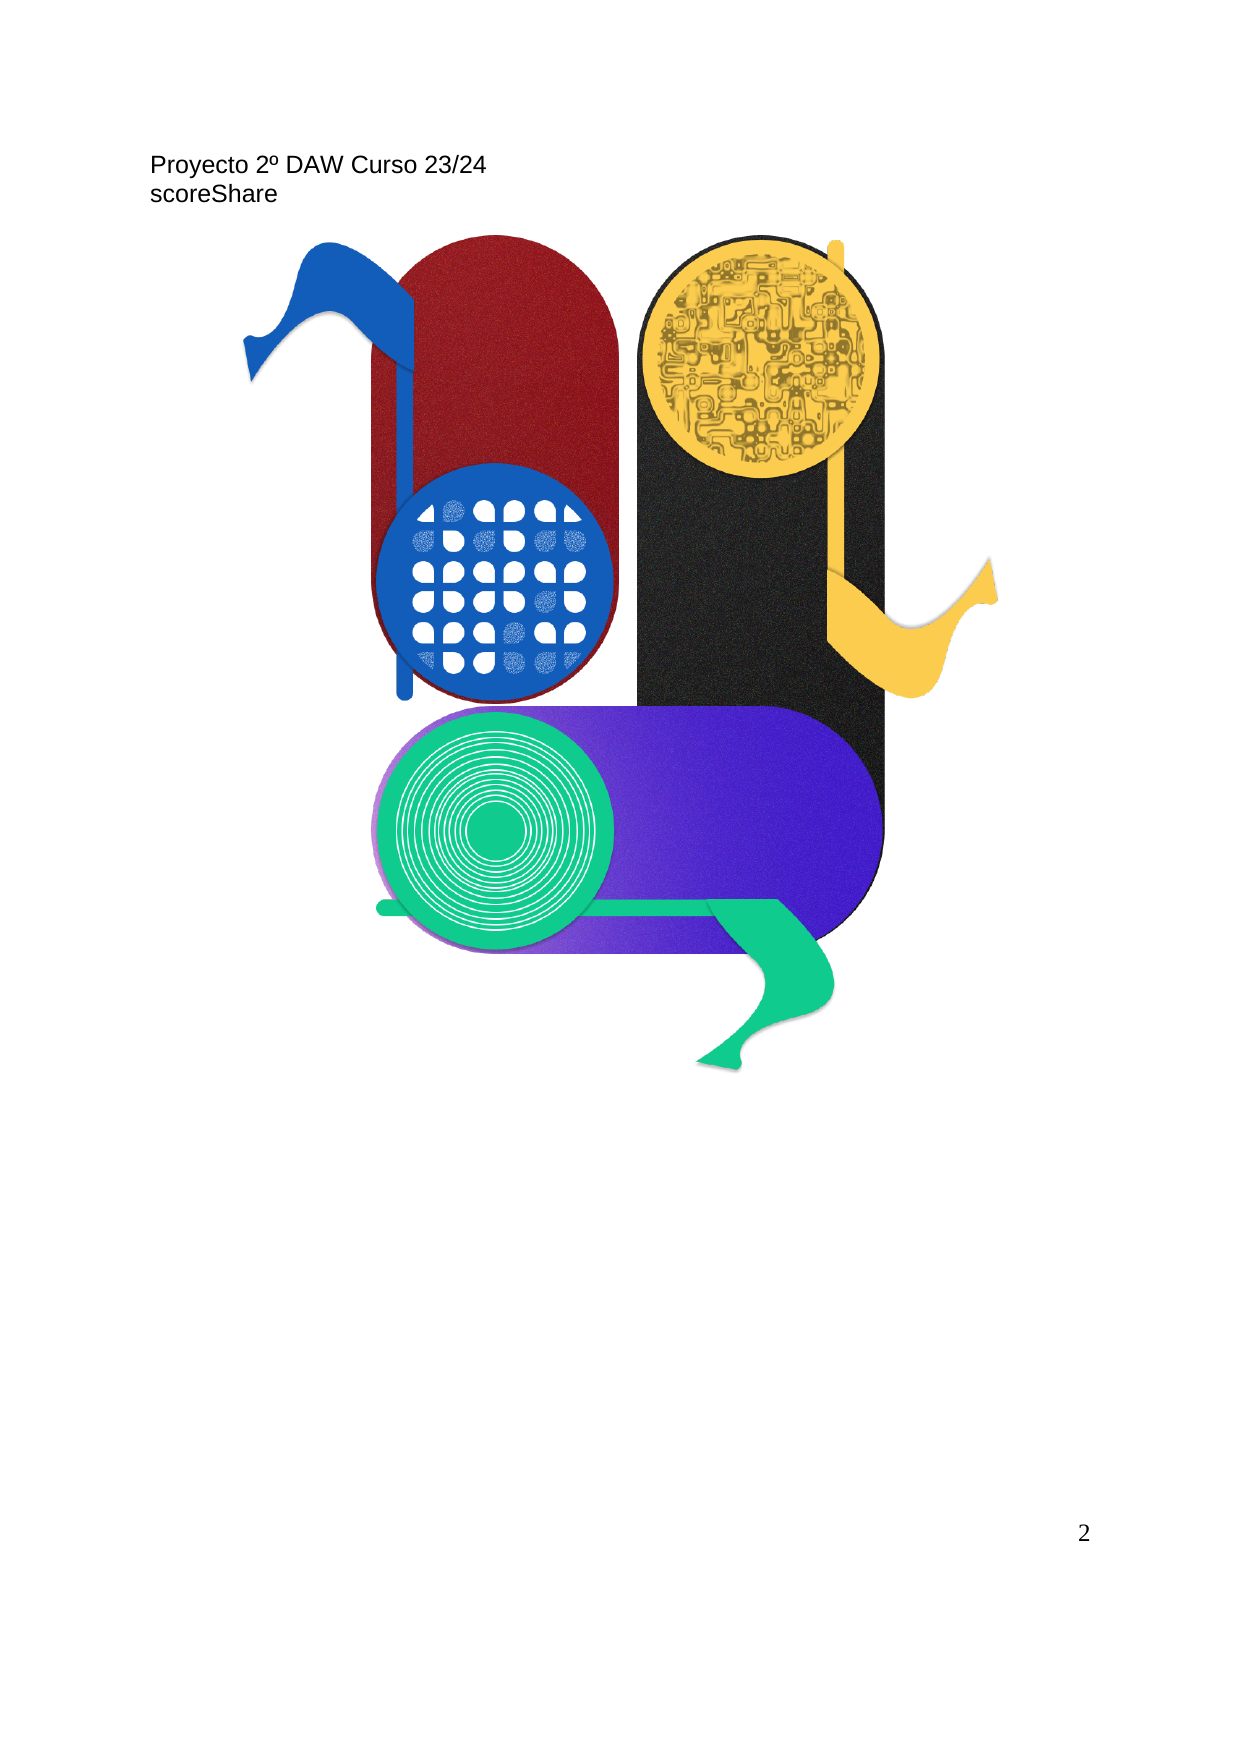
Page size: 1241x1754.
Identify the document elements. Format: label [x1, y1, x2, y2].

picture [240, 235, 1000, 1075]
